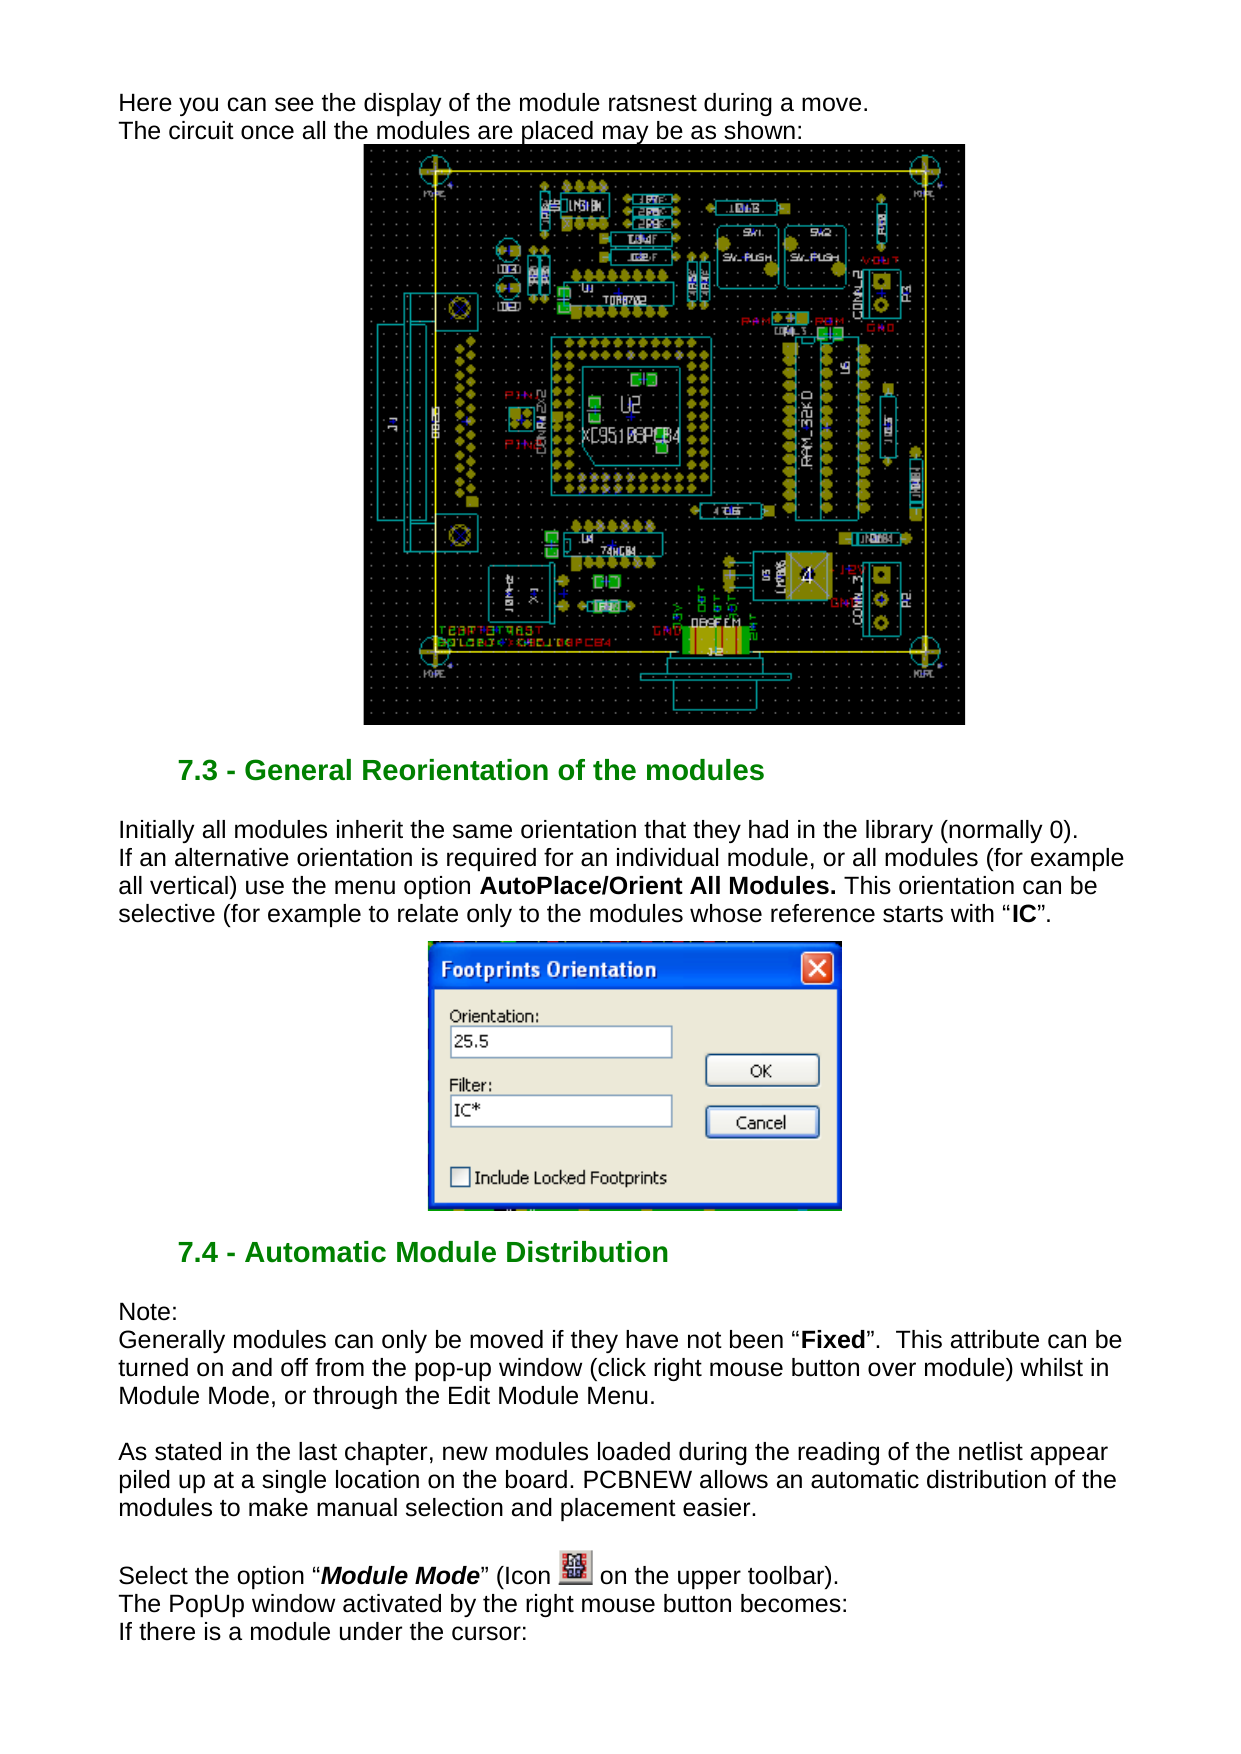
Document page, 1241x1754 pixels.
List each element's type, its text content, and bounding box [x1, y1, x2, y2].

picture [427, 941, 842, 1211]
subtitle Automatic Module Distribution [177, 1236, 1152, 1268]
text If an alternative orientation is required for an individual module, or all modules (for example all vertical) use the menu option AutoPlace/Orient All Modules. This orientation can be selective (for example to relate only to the modules whose reference starts with “IC”. [118, 844, 1152, 928]
text Initially all modules inherit the same orientation that they had in the library (normally 0). [118, 816, 1152, 844]
text Here you can see the display of the module ratsnest during a move. [118, 88, 1152, 117]
picture [558, 1550, 593, 1585]
text Note: [118, 1298, 1152, 1326]
text Select the option “Module Mode” (Icon on the upper toolbar). [118, 1550, 1152, 1589]
text As stated in the last chapter, new modules loaded during the reading of the netlist appear piled up at a single location on the board. PCBNEW allows an automatic distribution of the modules to make manual selection and placement easier. [118, 1438, 1152, 1522]
text If there is a module under the cursor: [118, 1617, 1152, 1646]
text Generally modules can only be moved if they have not been “Fixed”. This attribute can be turned on and off from the pop-up window (click right mouse button over module) whilst in Module Mode, or through the Edit Module Menu. [118, 1326, 1152, 1410]
picture [363, 144, 966, 725]
text The PopUp window activated by the right mouse button becomes: [118, 1589, 1152, 1617]
subtitle General Reorientation of the modules [177, 754, 1152, 786]
text The circuit once all the modules are placed may be as shown: [118, 117, 1152, 144]
